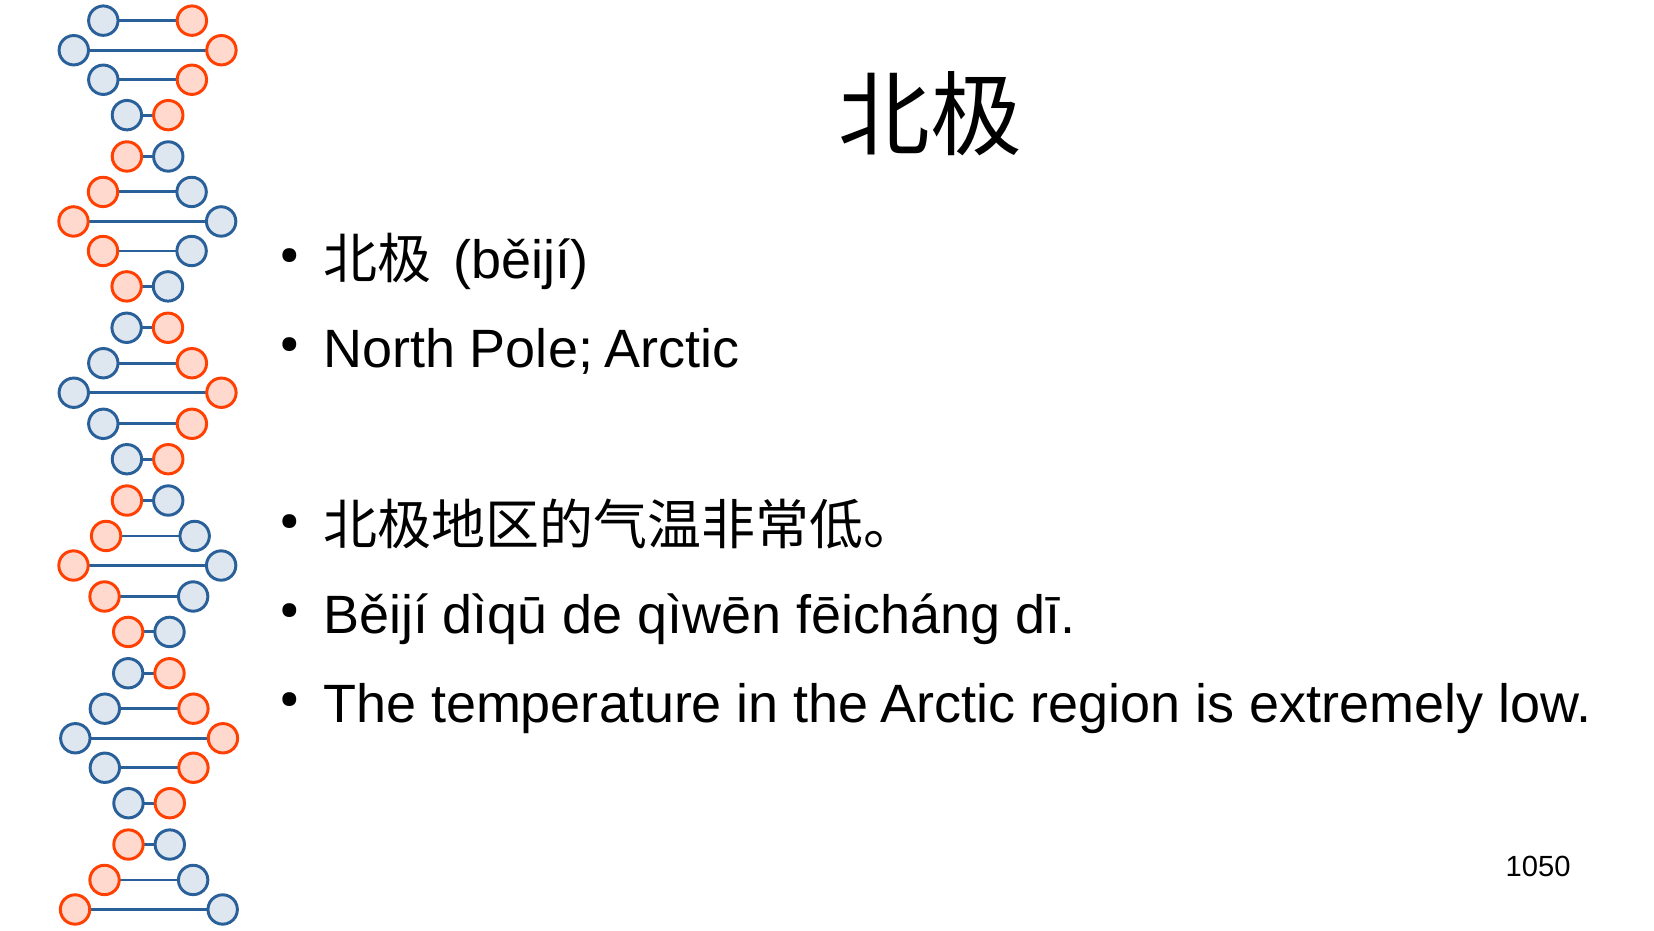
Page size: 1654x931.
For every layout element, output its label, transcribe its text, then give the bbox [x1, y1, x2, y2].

list 北极 (běijí) North Pole; Arctic 北极地区的气温非常低。 Běijí dìqū de qìwēn fēicháng dī. The temperature in the Arctic region is extremely low. [265, 224, 1595, 764]
title 北极 [265, 35, 1595, 189]
